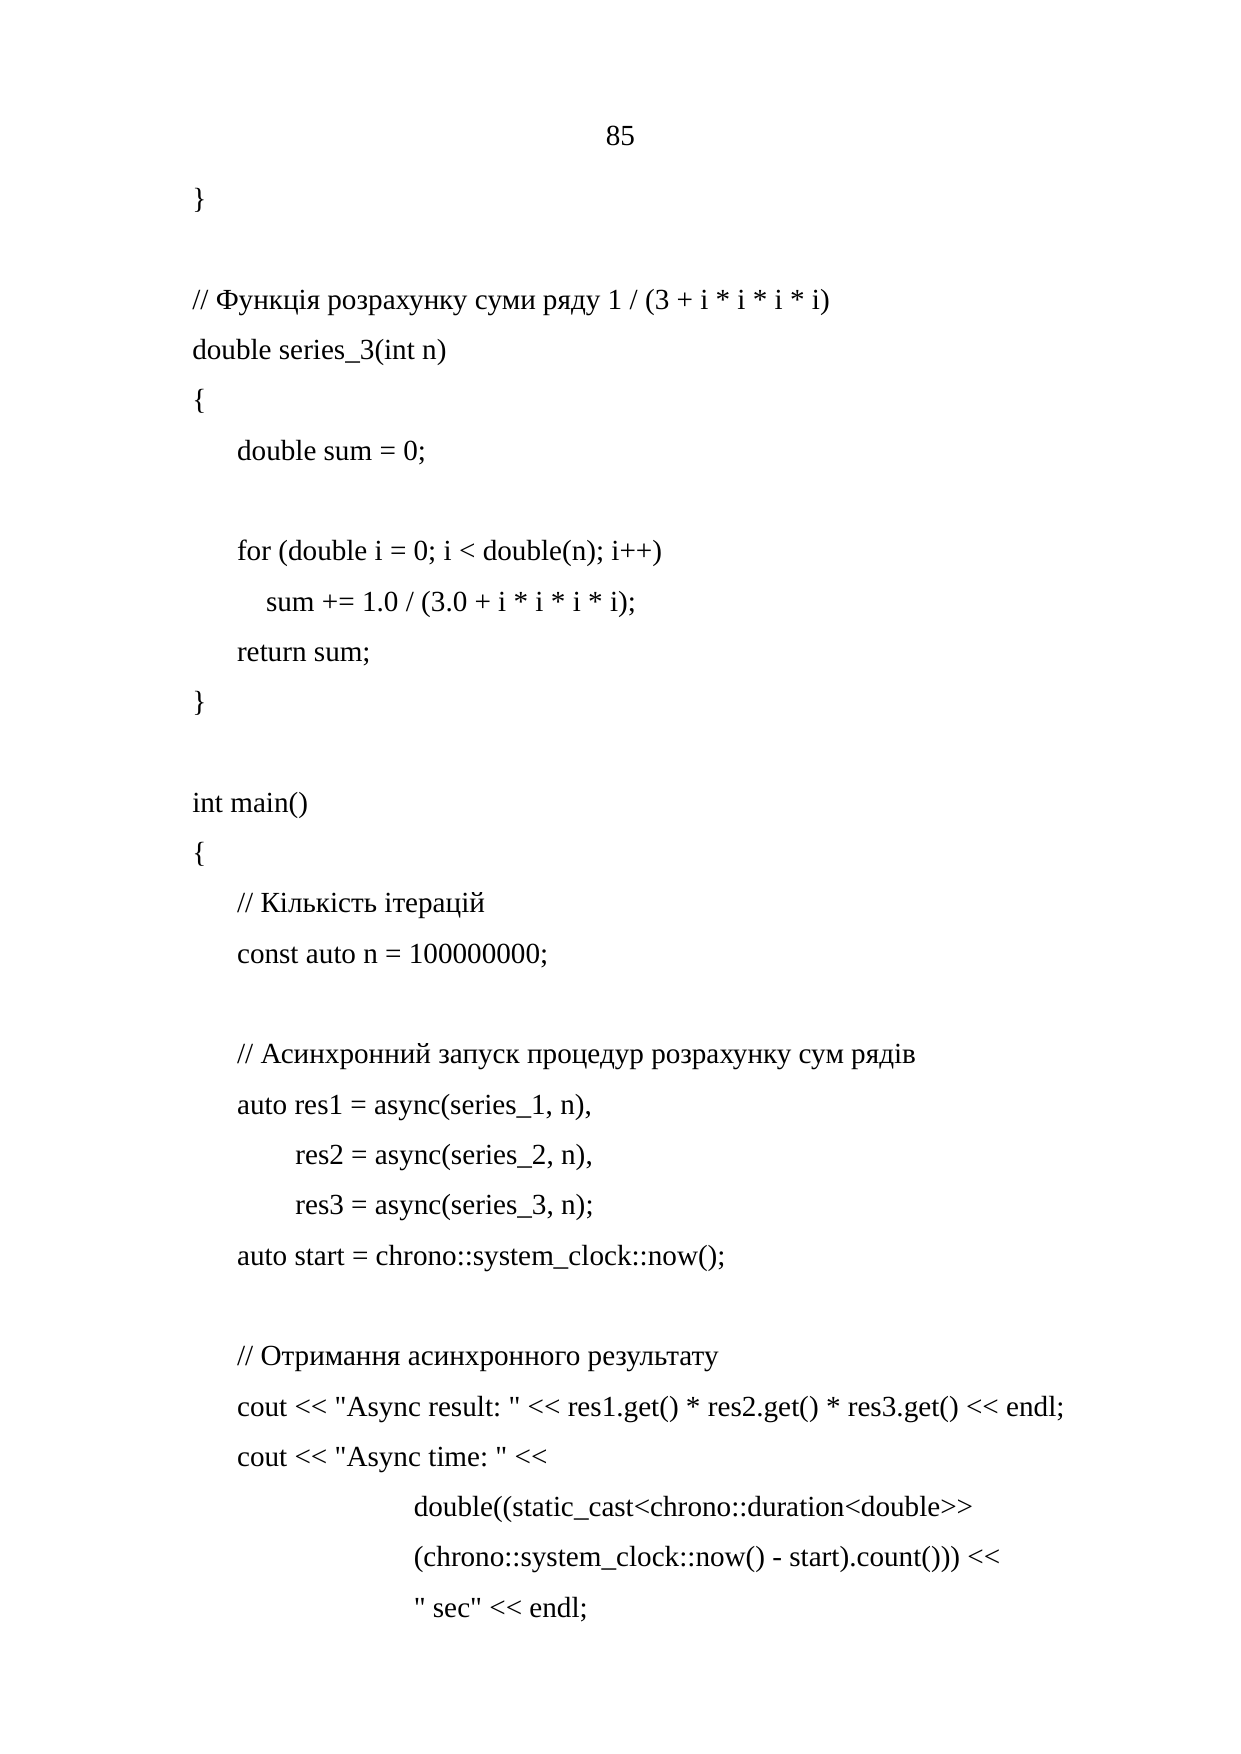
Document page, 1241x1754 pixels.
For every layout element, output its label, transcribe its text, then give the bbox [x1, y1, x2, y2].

text auto start = chrono::system_clock::now(); [118, 1238, 1122, 1271]
text return sum; [118, 634, 1122, 667]
text { [118, 835, 1122, 869]
text // Отримання асинхронного результату [118, 1338, 1122, 1372]
text // Асинхронний запуск процедур розрахунку сум рядів [118, 1036, 1122, 1070]
text " sec" << endl; [118, 1590, 1122, 1623]
text // Функція розрахунку суми ряду 1 / (3 + i * i * i * i) [118, 282, 1122, 315]
text cout << "Async time: " << [118, 1439, 1122, 1472]
text { [118, 382, 1122, 416]
text auto res1 = async(series_1, n), [118, 1087, 1122, 1120]
text const auto n = 100000000; [118, 936, 1122, 969]
text } [118, 684, 1122, 718]
text res2 = async(series_2, n), [118, 1137, 1122, 1171]
text double sum = 0; [118, 433, 1122, 466]
text int main() [118, 785, 1122, 818]
text sum += 1.0 / (3.0 + i * i * i * i); [118, 584, 1122, 617]
text } [118, 181, 1122, 215]
text double series_3(int n) [118, 332, 1122, 366]
text for (double i = 0; i < double(n); i++) [118, 533, 1122, 567]
text res3 = async(series_3, n); [118, 1187, 1122, 1221]
text (chrono::system_clock::now() - start).count())) << [118, 1539, 1122, 1573]
text // Кількість ітерацій [118, 886, 1122, 919]
text cout << "Async result: " << res1.get() * res2.get() * res3.get() << endl; [118, 1389, 1122, 1422]
text double((static_cast<chrono::duration<double>> [118, 1489, 1122, 1523]
